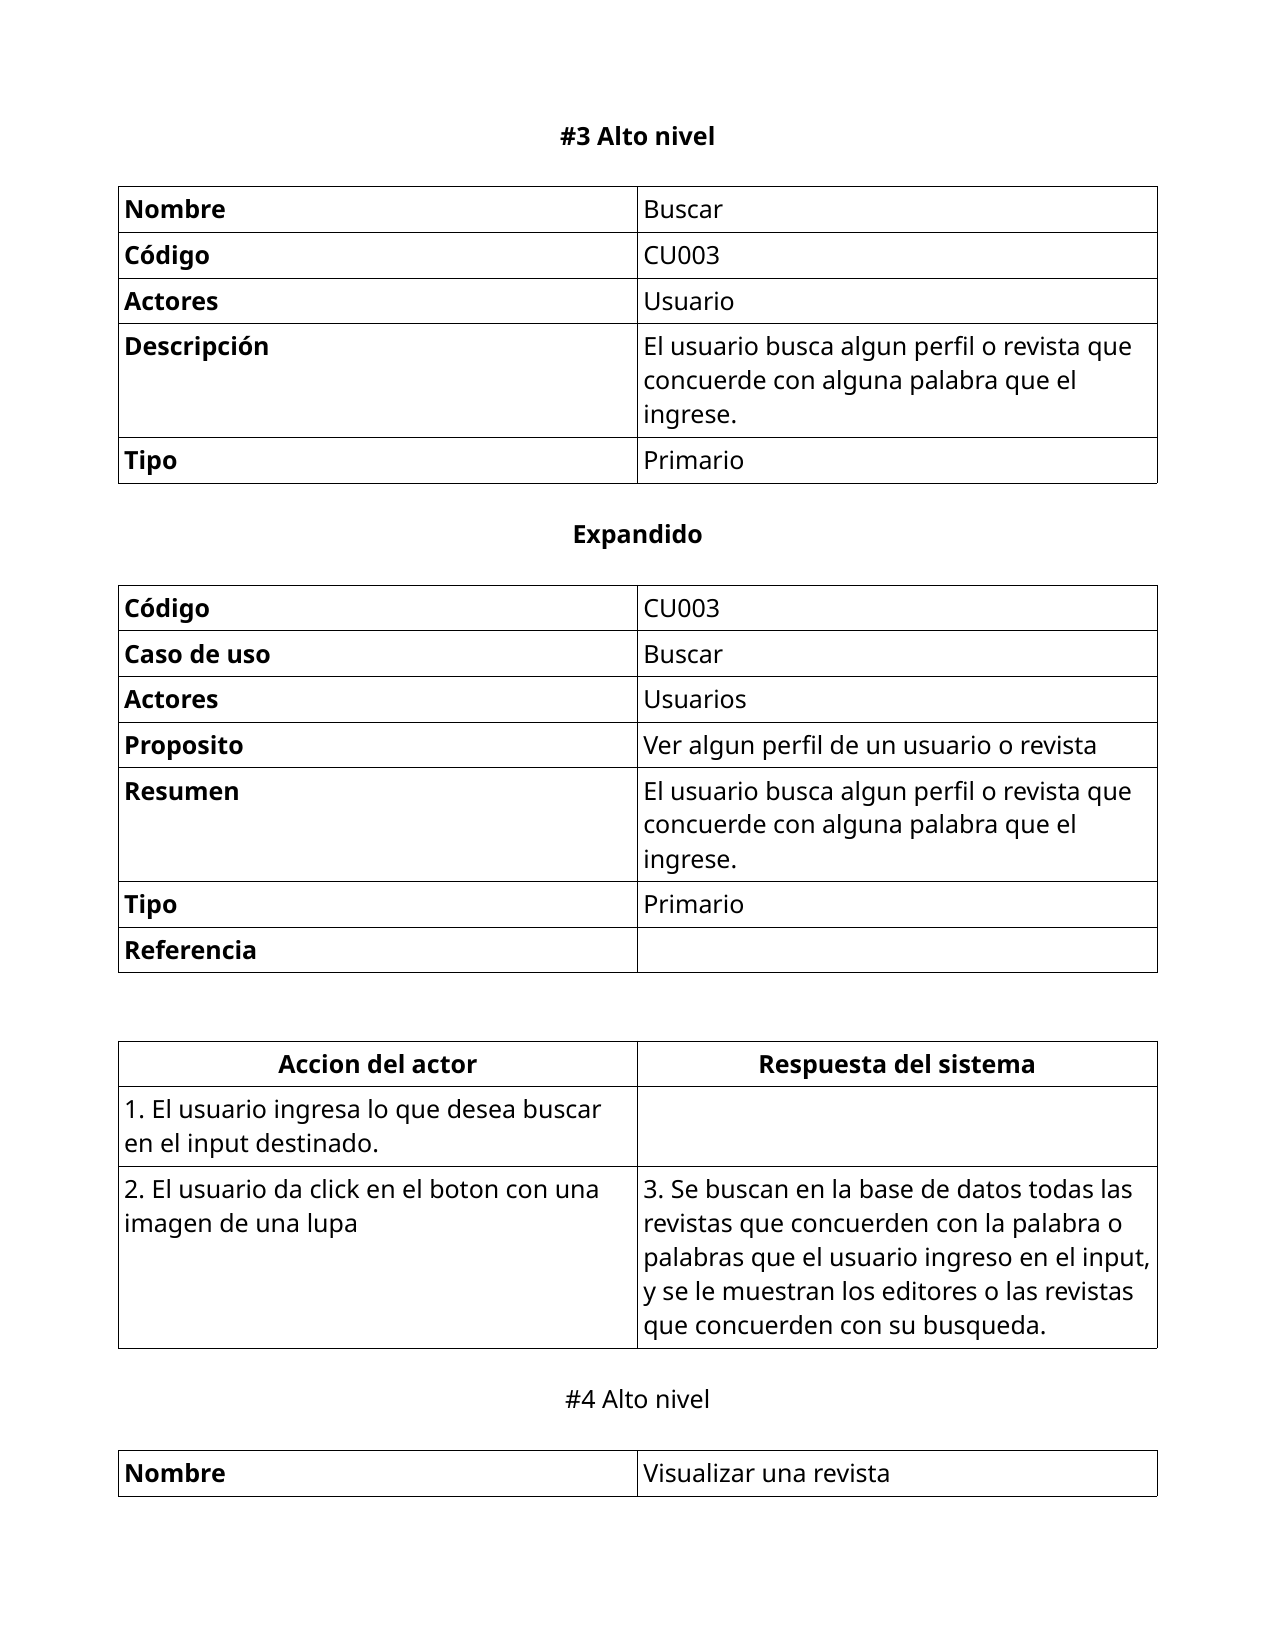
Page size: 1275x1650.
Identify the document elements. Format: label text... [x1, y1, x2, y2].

table_header CU003 [638, 586, 1157, 630]
table_cell Usuarios [638, 677, 1157, 722]
table_cell Actores [119, 677, 637, 722]
table_cell Caso de uso [119, 631, 637, 676]
table_cell Ver algun perfil de un usuario o revista [638, 723, 1157, 767]
text Expandido [118, 517, 1157, 551]
table_cell Primario [638, 438, 1157, 482]
table_cell Actores [119, 279, 637, 323]
table_cell Tipo [119, 882, 637, 927]
table_cell Usuario [638, 279, 1157, 323]
table_cell Referencia [119, 928, 637, 972]
table_header Visualizar una revista [638, 1451, 1157, 1496]
table_cell Código [119, 233, 637, 277]
table_cell 3. Se buscan en la base de datos todas las revistas que concuerden con la palabra o palabras que el usuario ingreso en el input, y se le muestran los editores o las revistas que concuerden con su busqueda. [638, 1167, 1157, 1348]
table_cell Primario [638, 882, 1157, 927]
table_cell 2. El usuario da click en el boton con una imagen de una lupa [119, 1167, 637, 1348]
text #4 Alto nivel [118, 1382, 1157, 1416]
table_header Buscar [638, 187, 1157, 232]
text #3 Alto nivel [118, 118, 1157, 152]
table_cell Tipo [119, 438, 637, 482]
table_cell 1. El usuario ingresa lo que desea buscar en el input destinado. [119, 1087, 637, 1166]
table_header Código [119, 586, 637, 630]
table_header Nombre [119, 1451, 637, 1496]
table_cell Resumen [119, 768, 637, 881]
table_cell El usuario busca algun perfil o revista que concuerde con alguna palabra que el ingrese. [638, 324, 1157, 437]
table_cell El usuario busca algun perfil o revista que concuerde con alguna palabra que el ingrese. [638, 768, 1157, 881]
table_cell [638, 1087, 1157, 1166]
table_cell Proposito [119, 723, 637, 767]
table_cell CU003 [638, 233, 1157, 277]
table_header Respuesta del sistema [638, 1042, 1157, 1086]
table_cell [638, 928, 1157, 972]
table_cell Descripción [119, 324, 637, 437]
table_cell Buscar [638, 631, 1157, 676]
table_header Accion del actor [119, 1042, 637, 1086]
table_header Nombre [119, 187, 637, 232]
